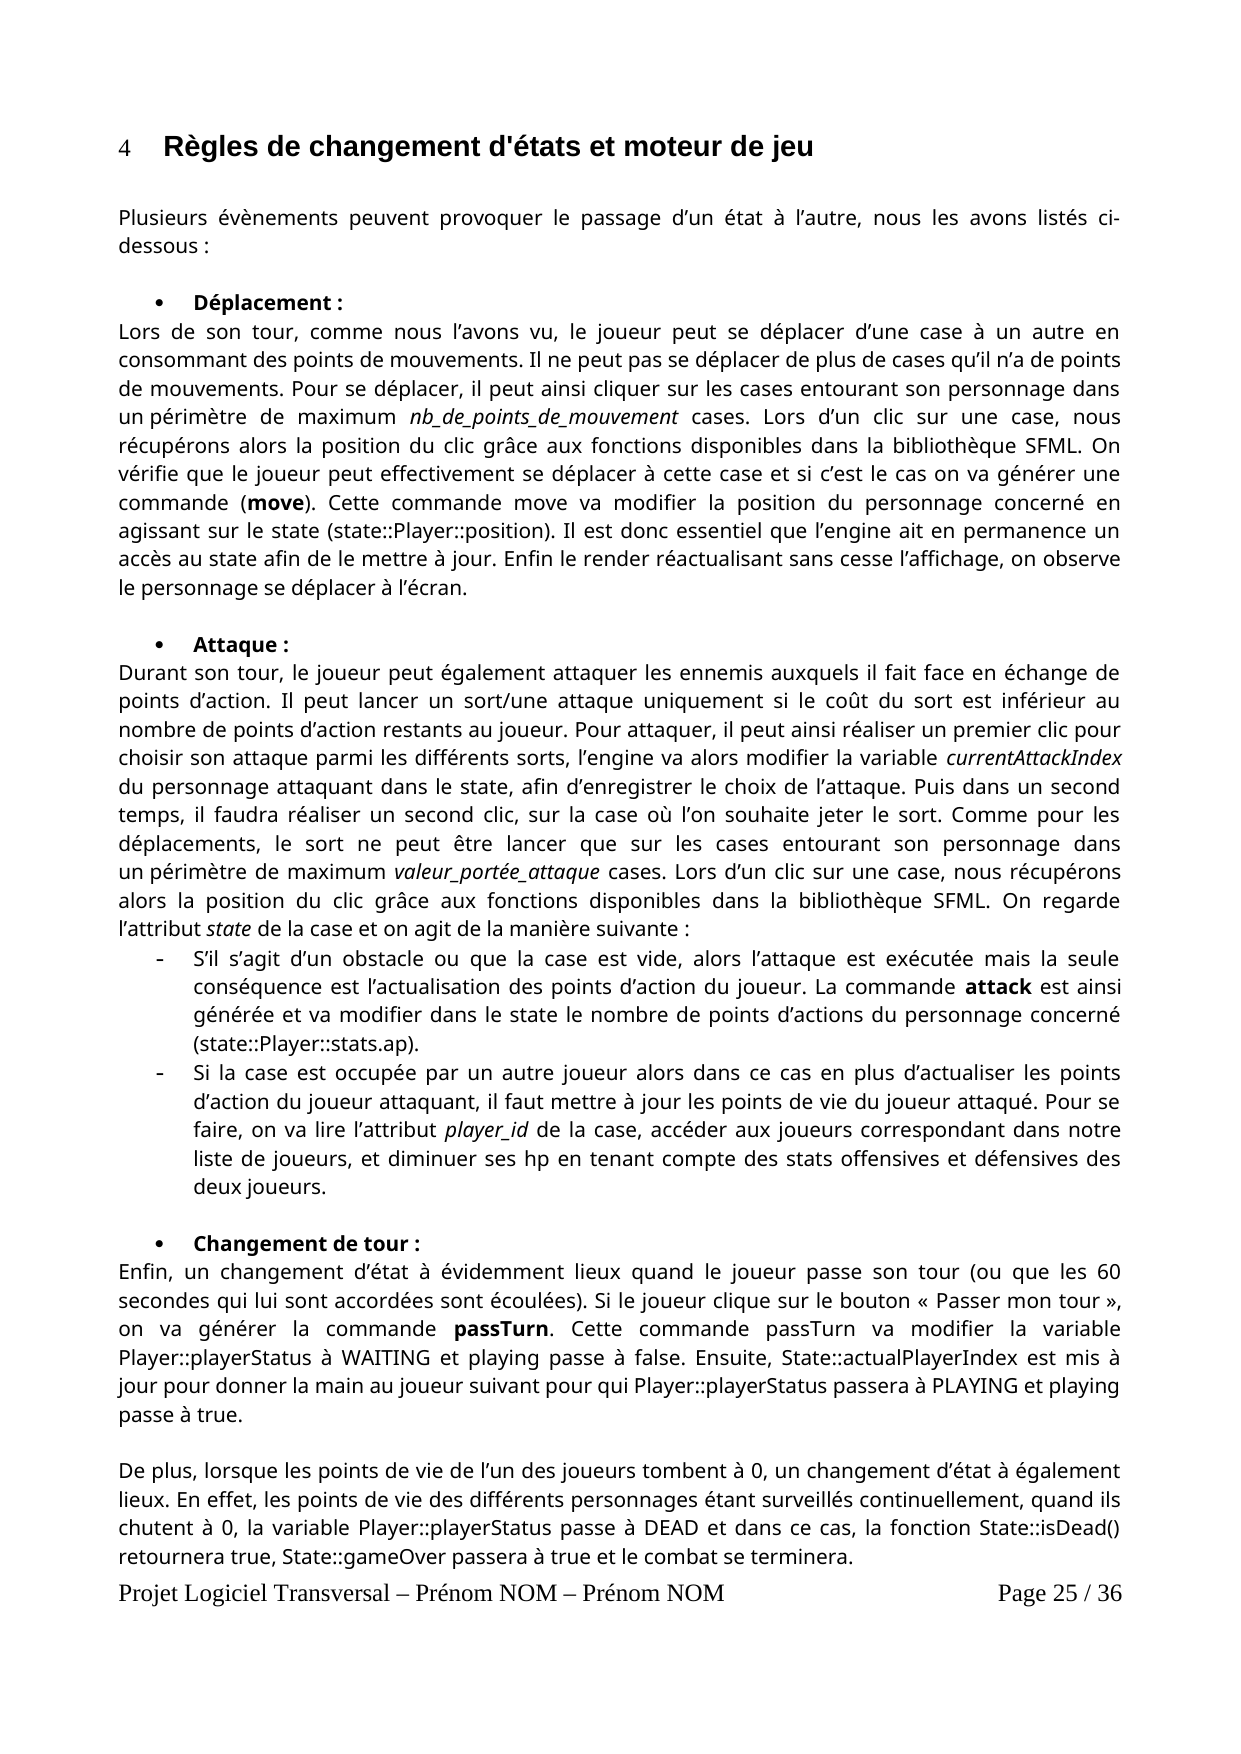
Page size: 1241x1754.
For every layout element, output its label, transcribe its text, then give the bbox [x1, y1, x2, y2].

list Changement de tour : [156, 1229, 1122, 1257]
text De plus, lorsque les points de vie de l’un des joueurs tombent à 0, un changement d’état à également lieux. En effet, les points de vie des différents personnages étant surveillés continuellement, quand ils chutent à 0, la variable Player::playerStatus passe à DEAD et dans ce cas, la fonction State::isDead() retournera true, State::gameOver passera à true et le combat se terminera. [118, 1457, 1122, 1570]
text Durant son tour, le joueur peut également attaquer les ennemis auxquels il fait face en échange de points d’action. Il peut lancer un sort/une attaque uniquement si le coût du sort est inférieur au nombre de points d’action restants au joueur. Pour attaquer, il peut ainsi réaliser un premier clic pour choisir son attaque parmi les différents sorts, l’engine va alors modifier la variable currentAttackIndex du personnage attaquant dans le state, afin d’enregistrer le choix de l’attaque. Puis dans un second temps, il faudra réaliser un second clic, sur la case où l’on souhaite jeter le sort. Comme pour les déplacements, le sort ne peut être lancer que sur les cases entourant son personnage dans un périmètre de maximum valeur_portée_attaque cases. Lors d’un clic sur une case, nous récupérons alors la position du clic grâce aux fonctions disponibles dans la bibliothèque SFML. On regarde l’attribut state de la case et on agit de la manière suivante : [118, 658, 1122, 943]
list S’il s’agit d’un obstacle ou que la case est vide, alors l’attaque est exécutée mais la seule conséquence est l’actualisation des points d’action du joueur. La commande attack est ainsi générée et va modifier dans le state le nombre de points d’actions du personnage concerné (state::Player::stats.ap). [156, 943, 1122, 1057]
text Lors de son tour, comme nous l’avons vu, le joueur peut se déplacer d’une case à un autre en consommant des points de mouvements. Il ne peut pas se déplacer de plus de cases qu’il n’a de points de mouvements. Pour se déplacer, il peut ainsi cliquer sur les cases entourant son personnage dans un périmètre de maximum nb_de_points_de_mouvement cases. Lors d’un clic sur une case, nous récupérons alors la position du clic grâce aux fonctions disponibles dans la bibliothèque SFML. On vérifie que le joueur peut effectivement se déplacer à cette case et si c’est le cas on va générer une commande (move). Cette commande move va modifier la position du personnage concerné en agissant sur le state (state::Player::position). Il est donc essentiel que l’engine ait en permanence un accès au state afin de le mettre à jour. Enfin le render réactualisant sans cesse l’affichage, on observe le personnage se déplacer à l’écran. [118, 317, 1122, 601]
text Plusieurs évènements peuvent provoquer le passage d’un état à l’autre, nous les avons listés ci-dessous : [118, 203, 1122, 260]
list Attaque : [156, 630, 1122, 658]
list Déplacement : [156, 288, 1122, 317]
text Enfin, un changement d’état à évidemment lieux quand le joueur passe son tour (ou que les 60 secondes qui lui sont accordées sont écoulées). Si le joueur clique sur le bouton « Passer mon tour », on va générer la commande passTurn. Cette commande passTurn va modifier la variable Player::playerStatus à WAITING et playing passe à false. Ensuite, State::actualPlayerIndex est mis à jour pour donner la main au joueur suivant pour qui Player::playerStatus passera à PLAYING et playing passe à true. [118, 1257, 1122, 1428]
list Si la case est occupée par un autre joueur alors dans ce cas en plus d’actualiser les points d’action du joueur attaquant, il faut mettre à jour les points de vie du joueur attaqué. Pour se faire, on va lire l’attribut player_id de la case, accéder aux joueurs correspondant dans notre liste de joueurs, et diminuer ses hp en tenant compte des stats offensives et défensives des deux joueurs. [156, 1057, 1122, 1201]
list Règles de changement d'états et moteur de jeu [118, 129, 1122, 162]
